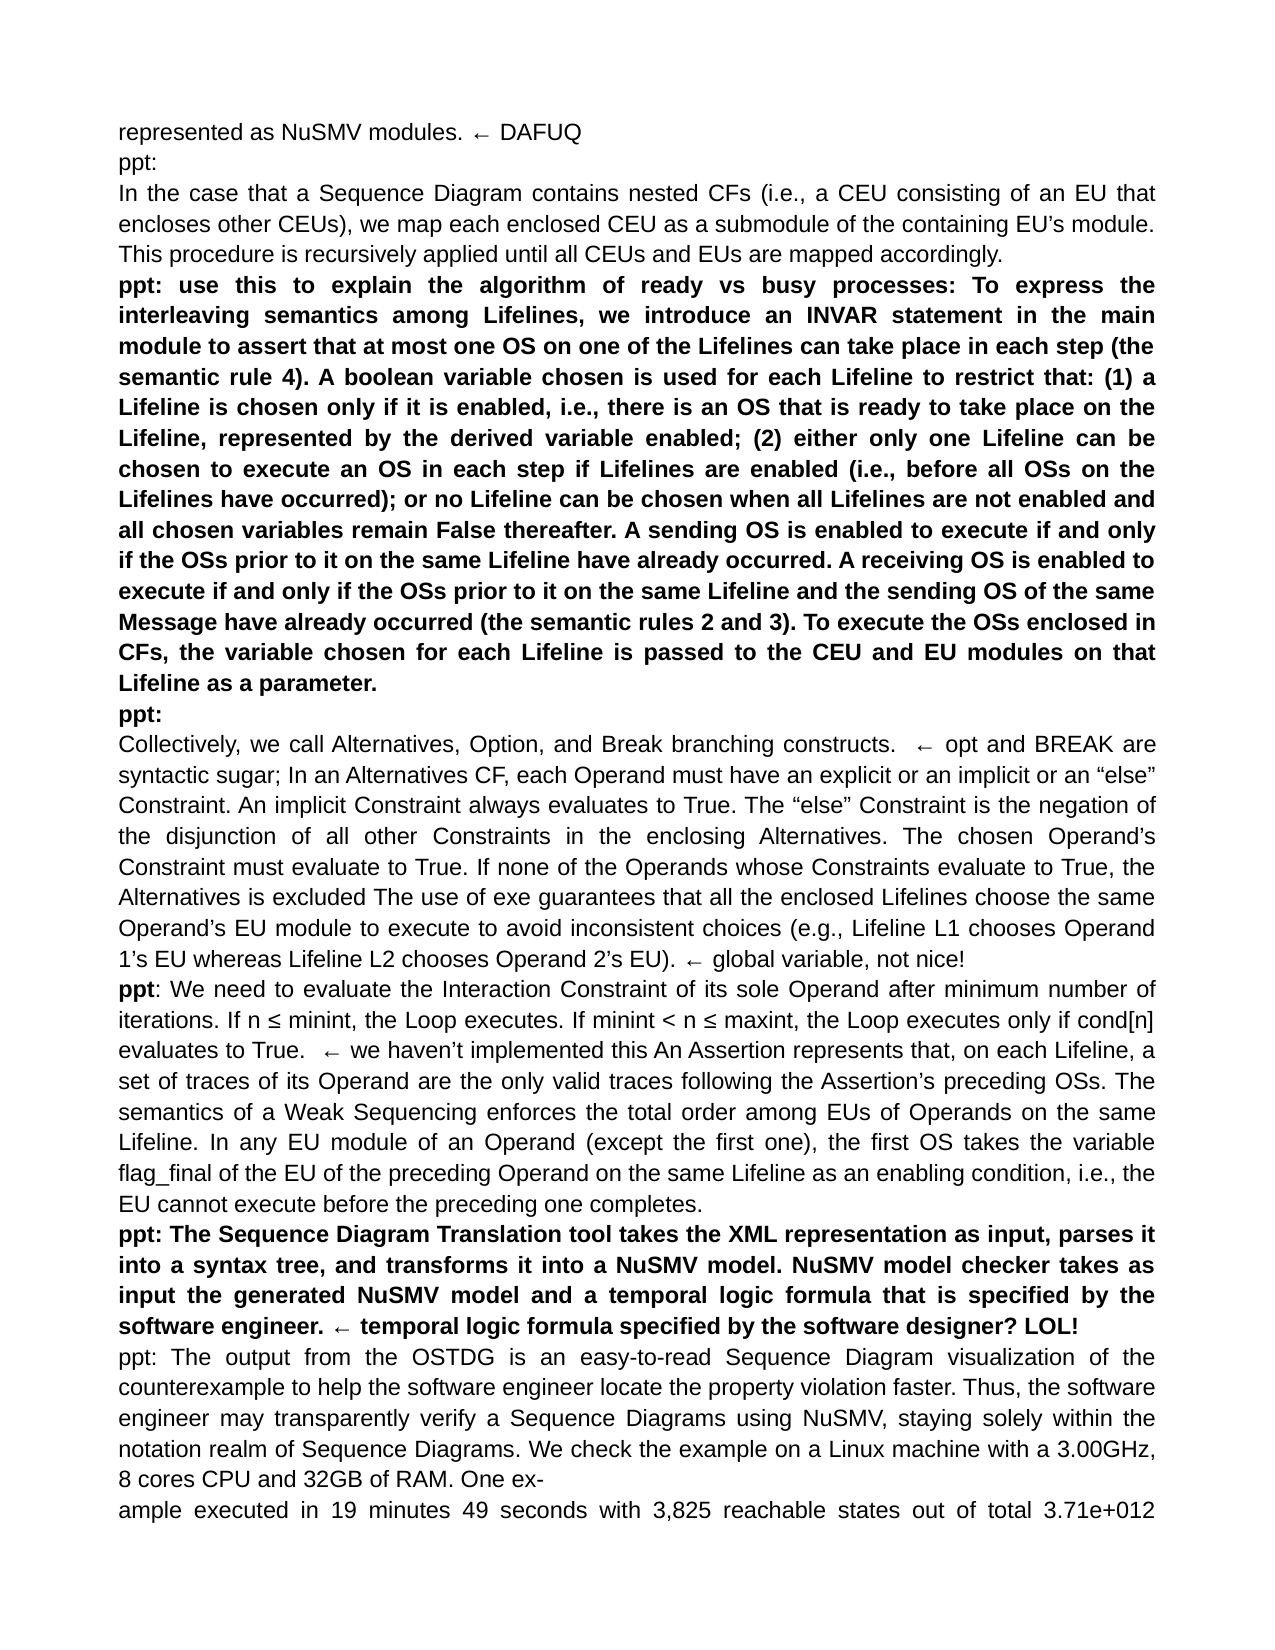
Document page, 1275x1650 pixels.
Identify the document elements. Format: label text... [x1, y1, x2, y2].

text ppt: [118, 700, 1157, 727]
text ppt: [118, 149, 1157, 176]
text ppt: We need to evaluate the Interaction Constraint of its sole Operand after minimum number of iterations. If n ≤ minint, the Loop executes. If minint < n ≤ maxint, the Loop executes only if cond[n] evaluates to True. ← we haven’t implemented this An Assertion represents that, on each Lifeline, a set of traces of its Operand are the only valid traces following the Assertion’s preceding OSs. The semantics of a Weak Sequencing enforces the total order among EUs of Operands on the same Lifeline. In any EU module of an Operand (except the first one), the first OS takes the variable flag_final of the EU of the preceding Operand on the same Lifeline as an enabling condition, i.e., the EU cannot execute before the preceding one completes. [118, 976, 1157, 1217]
text ppt: The output from the OSTDG is an easy-to-read Sequence Diagram visualization of the counterexample to help the software engineer locate the property violation faster. Thus, the software engineer may transparently verify a Sequence Diagrams using NuSMV, staying solely within the notation realm of Sequence Diagrams. We check the example on a Linux machine with a 3.00GHz, 8 cores CPU and 32GB of RAM. One ex- [118, 1343, 1157, 1492]
text ppt: The Sequence Diagram Translation tool takes the XML representation as input, parses it into a syntax tree, and transforms it into a NuSMV model. NuSMV model checker takes as input the generated NuSMV model and a temporal logic formula that is specified by the software engineer. ← temporal logic formula specified by the software designer? LOL! [118, 1221, 1157, 1339]
text represented as NuSMV modules. ← DAFUQ [118, 118, 1157, 145]
text In the case that a Sequence Diagram contains nested CFs (i.e., a CEU consisting of an EU that encloses other CEUs), we map each enclosed CEU as a submodule of the containing EU’s module. This procedure is recursively applied until all CEUs and EUs are mapped accordingly. [118, 179, 1157, 267]
text ppt: use this to explain the algorithm of ready vs busy processes: To express the interleaving semantics among Lifelines, we introduce an INVAR statement in the main module to assert that at most one OS on one of the Lifelines can take place in each step (the semantic rule 4). A boolean variable chosen is used for each Lifeline to restrict that: (1) a Lifeline is chosen only if it is enabled, i.e., there is an OS that is ready to take place on the Lifeline, represented by the derived variable enabled; (2) either only one Lifeline can be chosen to execute an OS in each step if Lifelines are enabled (i.e., before all OSs on the Lifelines have occurred); or no Lifeline can be chosen when all Lifelines are not enabled and all chosen variables remain False thereafter. A sending OS is enabled to execute if and only if the OSs prior to it on the same Lifeline have already occurred. A receiving OS is enabled to execute if and only if the OSs prior to it on the same Lifeline and the sending OS of the same Message have already occurred (the semantic rules 2 and 3). To execute the OSs enclosed in CFs, the variable chosen for each Lifeline is passed to the CEU and EU modules on that Lifeline as a parameter. [118, 271, 1157, 696]
text Collectively, we call Alternatives, Option, and Break branching constructs. ← opt and BREAK are syntactic sugar; In an Alternatives CF, each Operand must have an explicit or an implicit or an “else” Constraint. An implicit Constraint always evaluates to True. The “else” Constraint is the negation of the disjunction of all other Constraints in the enclosing Alternatives. The chosen Operand’s Constraint must evaluate to True. If none of the Operands whose Constraints evaluate to True, the Alternatives is excluded The use of exe guarantees that all the enclosed Lifelines choose the same Operand’s EU module to execute to avoid inconsistent choices (e.g., Lifeline L1 chooses Operand 1’s EU whereas Lifeline L2 chooses Operand 2’s EU). ← global variable, not nice! [118, 731, 1157, 972]
text ample executed in 19 minutes 49 seconds with 3,825 reachable states out of total 3.71e+012 [118, 1496, 1157, 1523]
